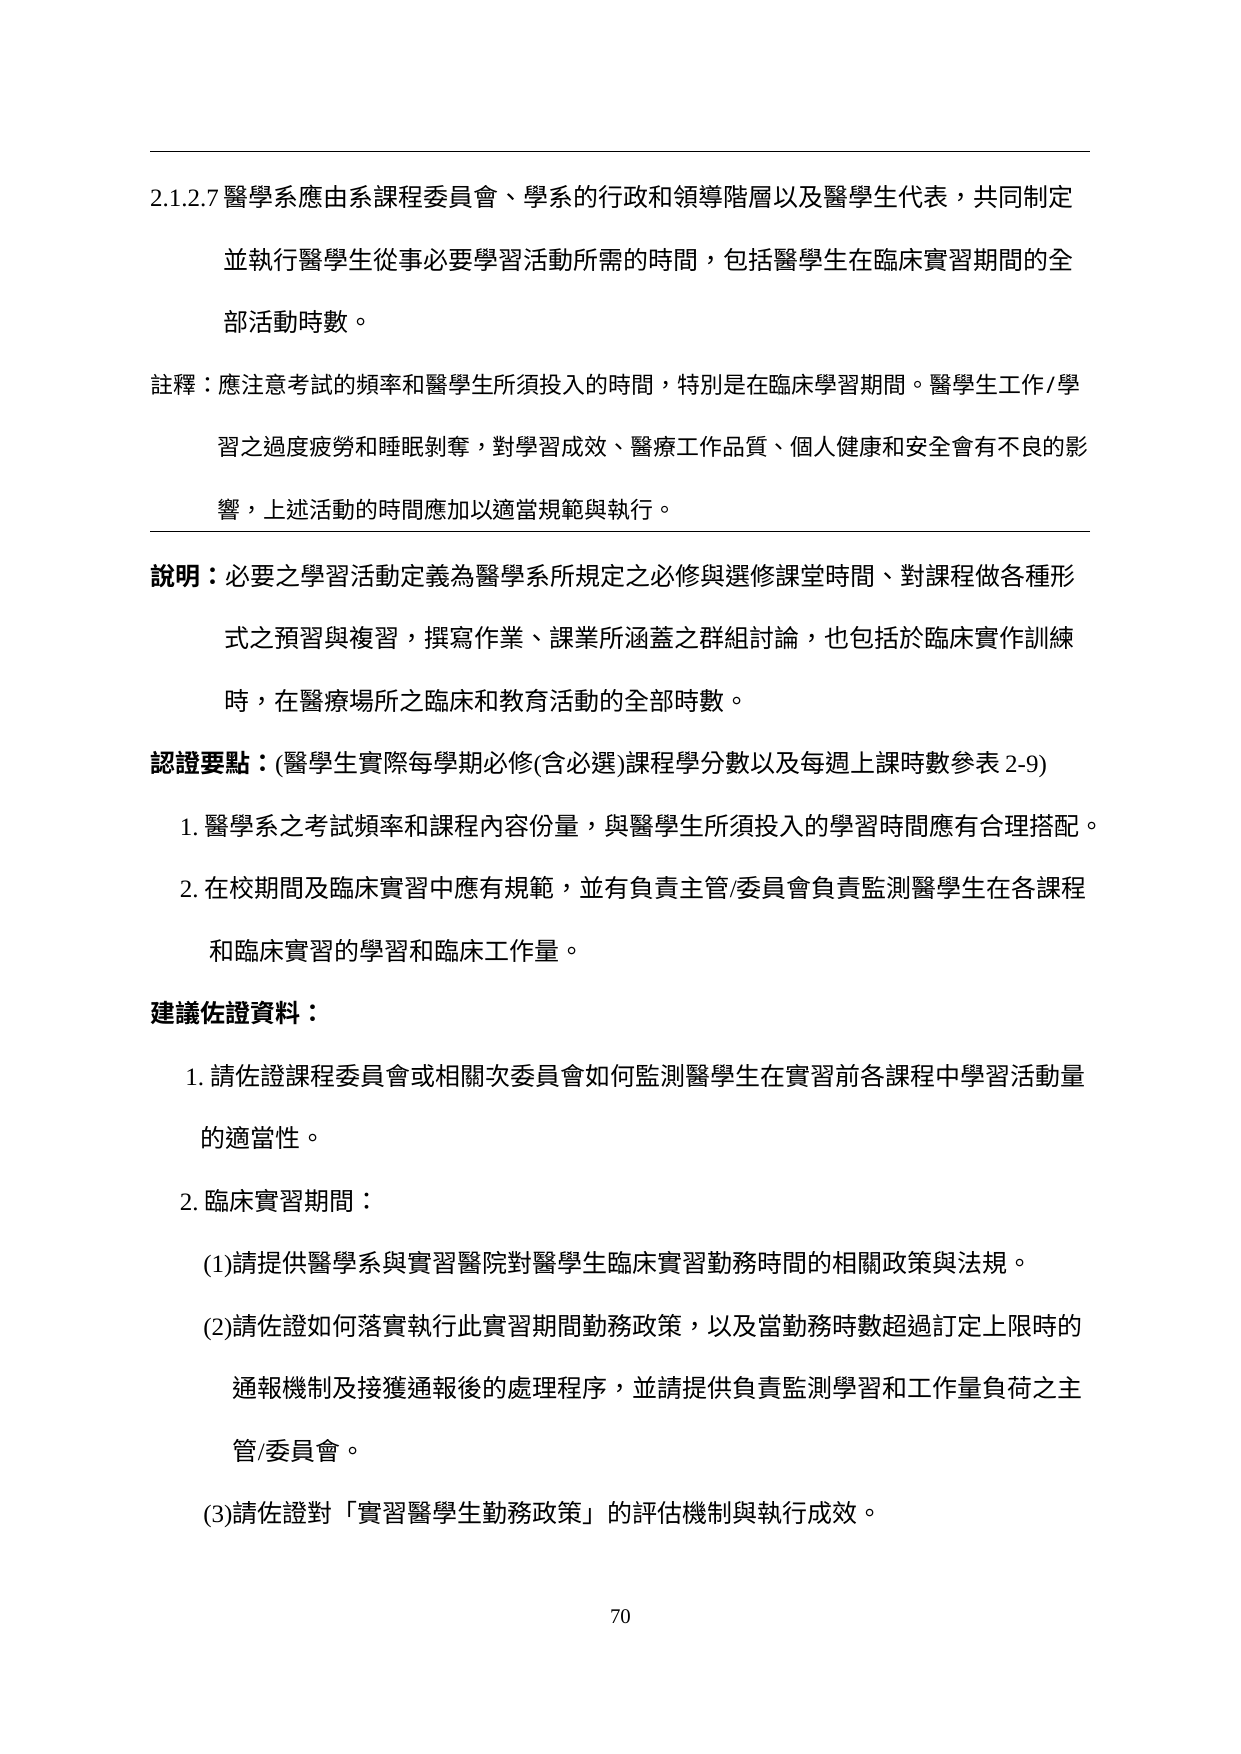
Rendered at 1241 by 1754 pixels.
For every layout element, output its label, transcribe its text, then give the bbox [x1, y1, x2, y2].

list 臨床實習期間： [179, 1157, 1090, 1220]
list 請提供醫學系與實習醫院對醫學生臨床實習勤務時間的相關政策與法規。 [203, 1220, 1090, 1282]
text 2.1.2.7醫學系應由系課程委員會、學系的行政和領導階層以及醫學生代表，共同制定並執行醫學生從事必要學習活動所需的時間，包括醫學生在臨床實習期間的全部活動時數。 [150, 152, 1090, 339]
list 請佐證對「實習醫學生勤務政策」的評估機制與執行成效。 [203, 1470, 1090, 1532]
text 認證要點：(醫學生實際每學期必修(含必選)課程學分數以及每週上課時數參表2-9) [150, 720, 1090, 782]
text 註釋：應注意考試的頻率和醫學生所須投入的時間，特別是在臨床學習期間。醫學生工作/學習之過度疲勞和睡眠剝奪，對學習成效、醫療工作品質、個人健康和安全會有不良的影響，上述活動的時間應加以適當規範與執行。 [150, 339, 1090, 531]
list 在校期間及臨床實習中應有規範，並有負責主管/委員會負責監測醫學生在各課程和臨床實習的學習和臨床工作量。 [179, 845, 1090, 970]
text 建議佐證資料： [150, 970, 1090, 1032]
list 請佐證課程委員會或相關次委員會如何監測醫學生在實習前各課程中學習活動量的適當性。 [185, 1032, 1090, 1157]
list 請佐證如何落實執行此實習期間勤務政策，以及當勤務時數超過訂定上限時的通報機制及接獲通報後的處理程序，並請提供負責監測學習和工作量負荷之主管/委員會。 [203, 1282, 1090, 1470]
list 醫學系之考試頻率和課程內容份量，與醫學生所須投入的學習時間應有合理搭配。 [179, 782, 1090, 845]
text 說明：必要之學習活動定義為醫學系所規定之必修與選修課堂時間、對課程做各種形式之預習與複習，撰寫作業、課業所涵蓋之群組討論，也包括於臨床實作訓練時，在醫療場所之臨床和教育活動的全部時數。 [150, 532, 1090, 720]
